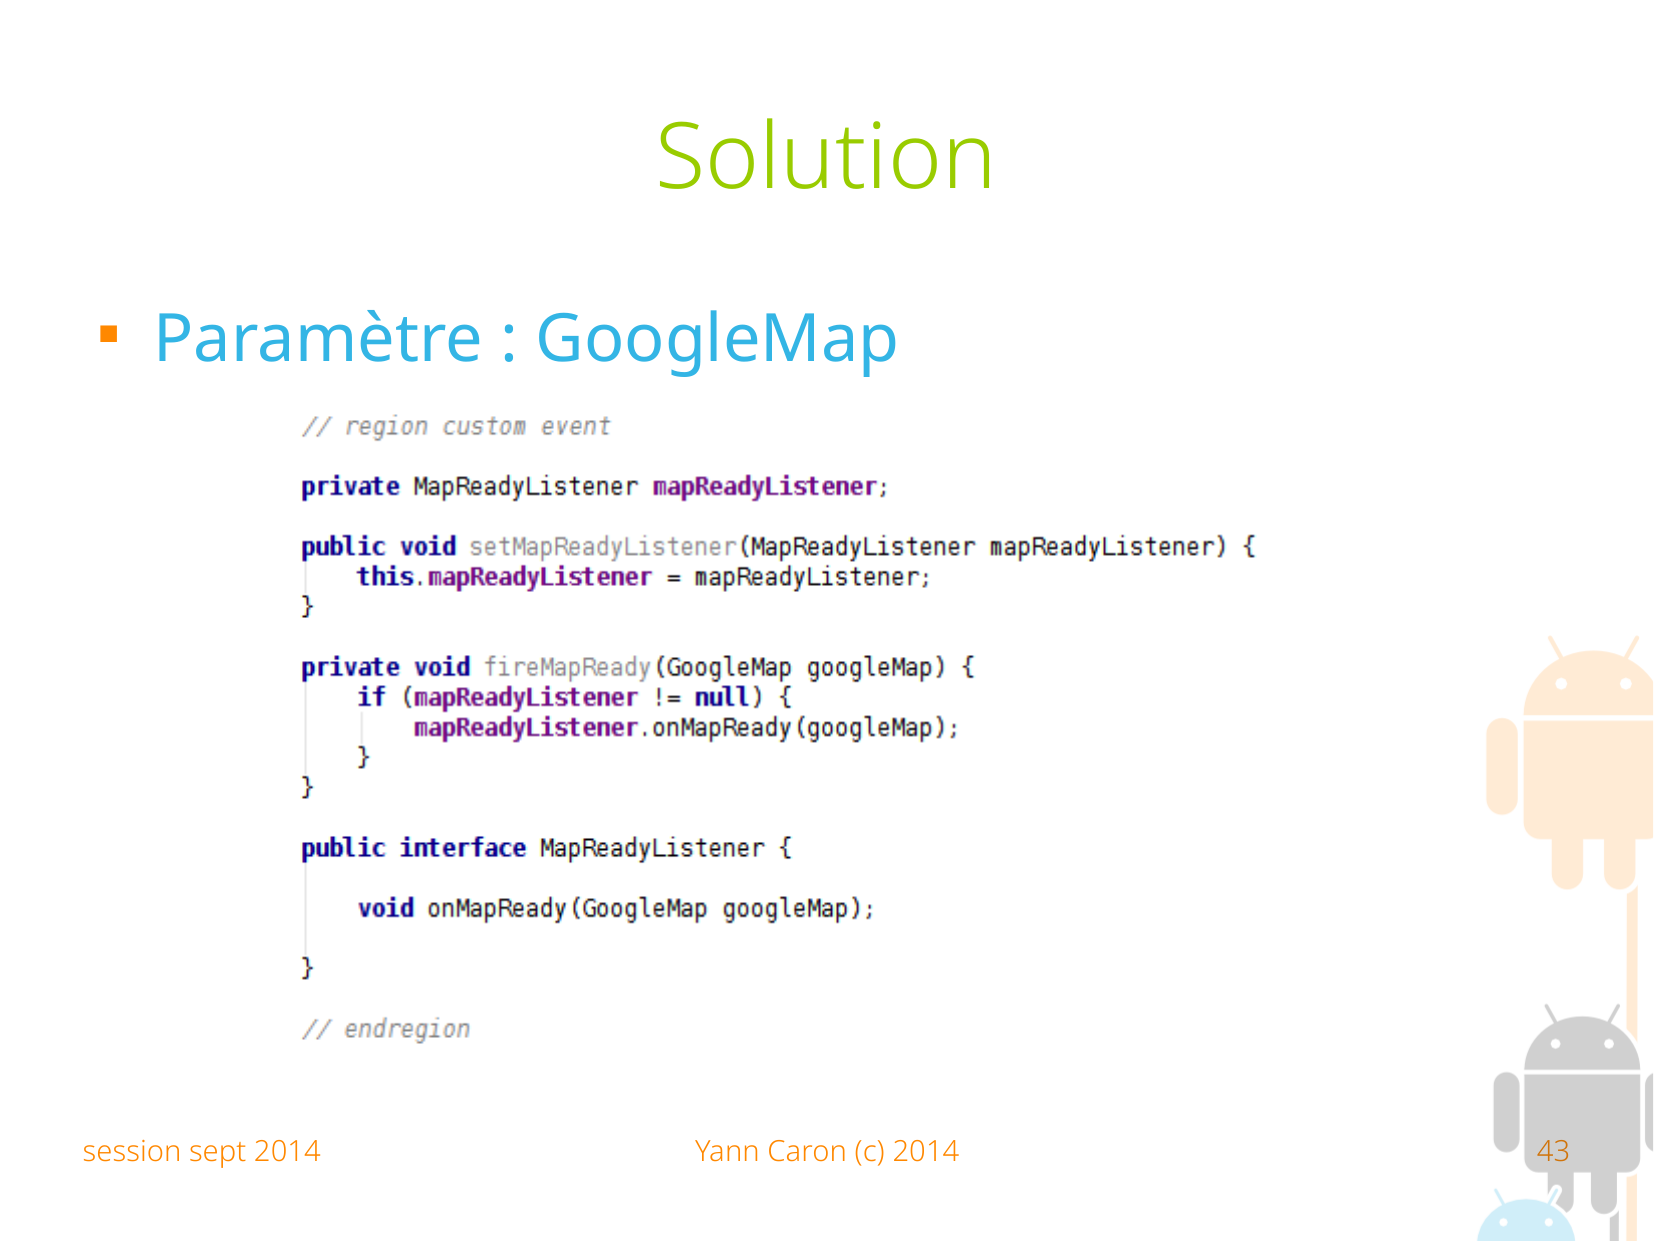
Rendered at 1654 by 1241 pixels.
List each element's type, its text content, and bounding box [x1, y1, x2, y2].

title Solution [82, 49, 1571, 257]
list Paramètre : GoogleMap [82, 290, 1571, 1010]
picture [240, 405, 1654, 1241]
